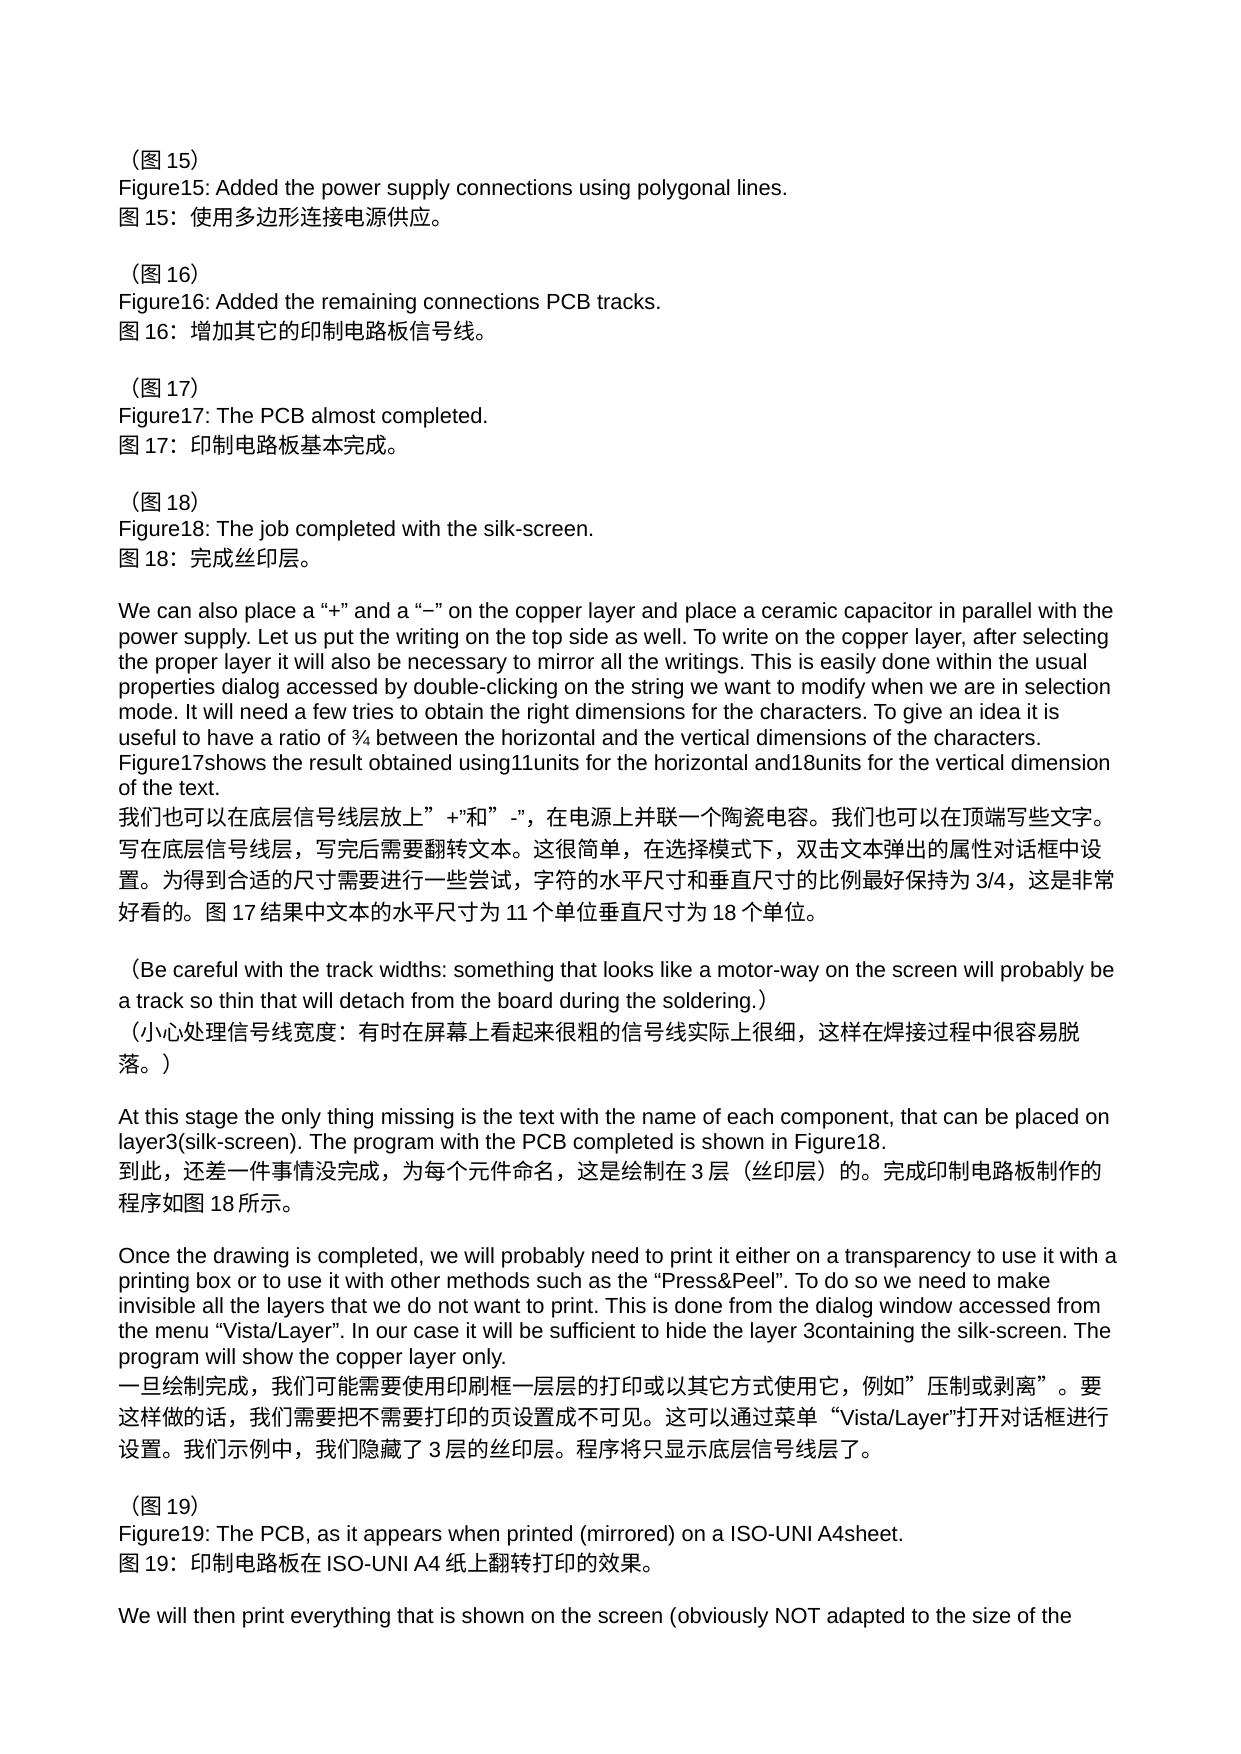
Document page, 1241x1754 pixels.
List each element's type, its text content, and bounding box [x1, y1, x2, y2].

text （Be careful with the track widths: something that looks like a motor-way on the screen will probably be a track so thin that will detach from the board during the soldering.） [118, 952, 1122, 1015]
text Figure19: The PCB, as it appears when printed (mirrored) on a ISO-UNI A4sheet. [118, 1521, 1122, 1546]
text 我们也可以在底层信号线层放上”+”和”-”，在电源上并联一个陶瓷电容。我们也可以在顶端写些文字。写在底层信号线层，写完后需要翻转文本。这很简单，在选择模式下，双击文本弹出的属性对话框中设置。为得到合适的尺寸需要进行一些尝试，字符的水平尺寸和垂直尺寸的比例最好保持为3/4，这是非常好看的。图17结果中文本的水平尺寸为11个单位垂直尺寸为18个单位。 [118, 800, 1122, 927]
text 图15：使用多边形连接电源供应。 [118, 200, 1122, 232]
text 图16：增加其它的印制电路板信号线。 [118, 314, 1122, 346]
text （图16） [118, 257, 1122, 289]
text Figure17: The PCB almost completed. [118, 402, 1122, 428]
text 图17：印制电路板基本完成。 [118, 428, 1122, 459]
text 一旦绘制完成，我们可能需要使用印刷框一层层的打印或以其它方式使用它，例如”压制或剥离”。要这样做的话，我们需要把不需要打印的页设置成不可见。这可以通过菜单“Vista/Layer”打开对话框进行设置。我们示例中，我们隐藏了3层的丝印层。程序将只显示底层信号线层了。 [118, 1369, 1122, 1464]
text Figure18: The job completed with the silk-screen. [118, 516, 1122, 541]
text （小心处理信号线宽度：有时在屏幕上看起来很粗的信号线实际上很细，这样在焊接过程中很容易脱落。） [118, 1015, 1122, 1078]
text （图17） [118, 371, 1122, 402]
text We will then print everything that is shown on the screen (obviously NOT adapted to the size of the [118, 1603, 1122, 1628]
text 图19：印制电路板在ISO-UNI A4纸上翻转打印的效果。 [118, 1546, 1122, 1577]
text 到此，还差一件事情没完成，为每个元件命名，这是绘制在3层（丝印层）的。完成印制电路板制作的程序如图18所示。 [118, 1154, 1122, 1217]
text （图15） [118, 143, 1122, 175]
text We can also place a “+” and a “−” on the copper layer and place a ceramic capacitor in parallel with the power supply. Let us put the writing on the top side as well. To write on the copper layer, after selecting the proper layer it will also be necessary to mirror all the writings. This is easily done within the usual properties dialog accessed by double-clicking on the string we want to modify when we are in selection mode. It will need a few tries to obtain the right dimensions for the characters. To give an idea it is useful to have a ratio of ¾ between the horizontal and the vertical dimensions of the characters. Figure17shows the result obtained using11units for the horizontal and18units for the vertical dimension of the text. [118, 598, 1122, 800]
text 图18：完成丝印层。 [118, 541, 1122, 573]
text （图18） [118, 484, 1122, 516]
text Figure16: Added the remaining connections PCB tracks. [118, 289, 1122, 314]
text Figure15: Added the power supply connections using polygonal lines. [118, 175, 1122, 200]
text At this stage the only thing missing is the text with the name of each component, that can be placed on layer3(silk-screen). The program with the PCB completed is shown in Figure18. [118, 1104, 1122, 1154]
text Once the drawing is completed, we will probably need to print it either on a transparency to use it with a printing box or to use it with other methods such as the “Press&Peel”. To do so we need to make invisible all the layers that we do not want to print. This is done from the dialog window accessed from the menu “Vista/Layer”. In our case it will be sufficient to hide the layer 3containing the silk-screen. The program will show the copper layer only. [118, 1243, 1122, 1369]
text （图19） [118, 1489, 1122, 1521]
